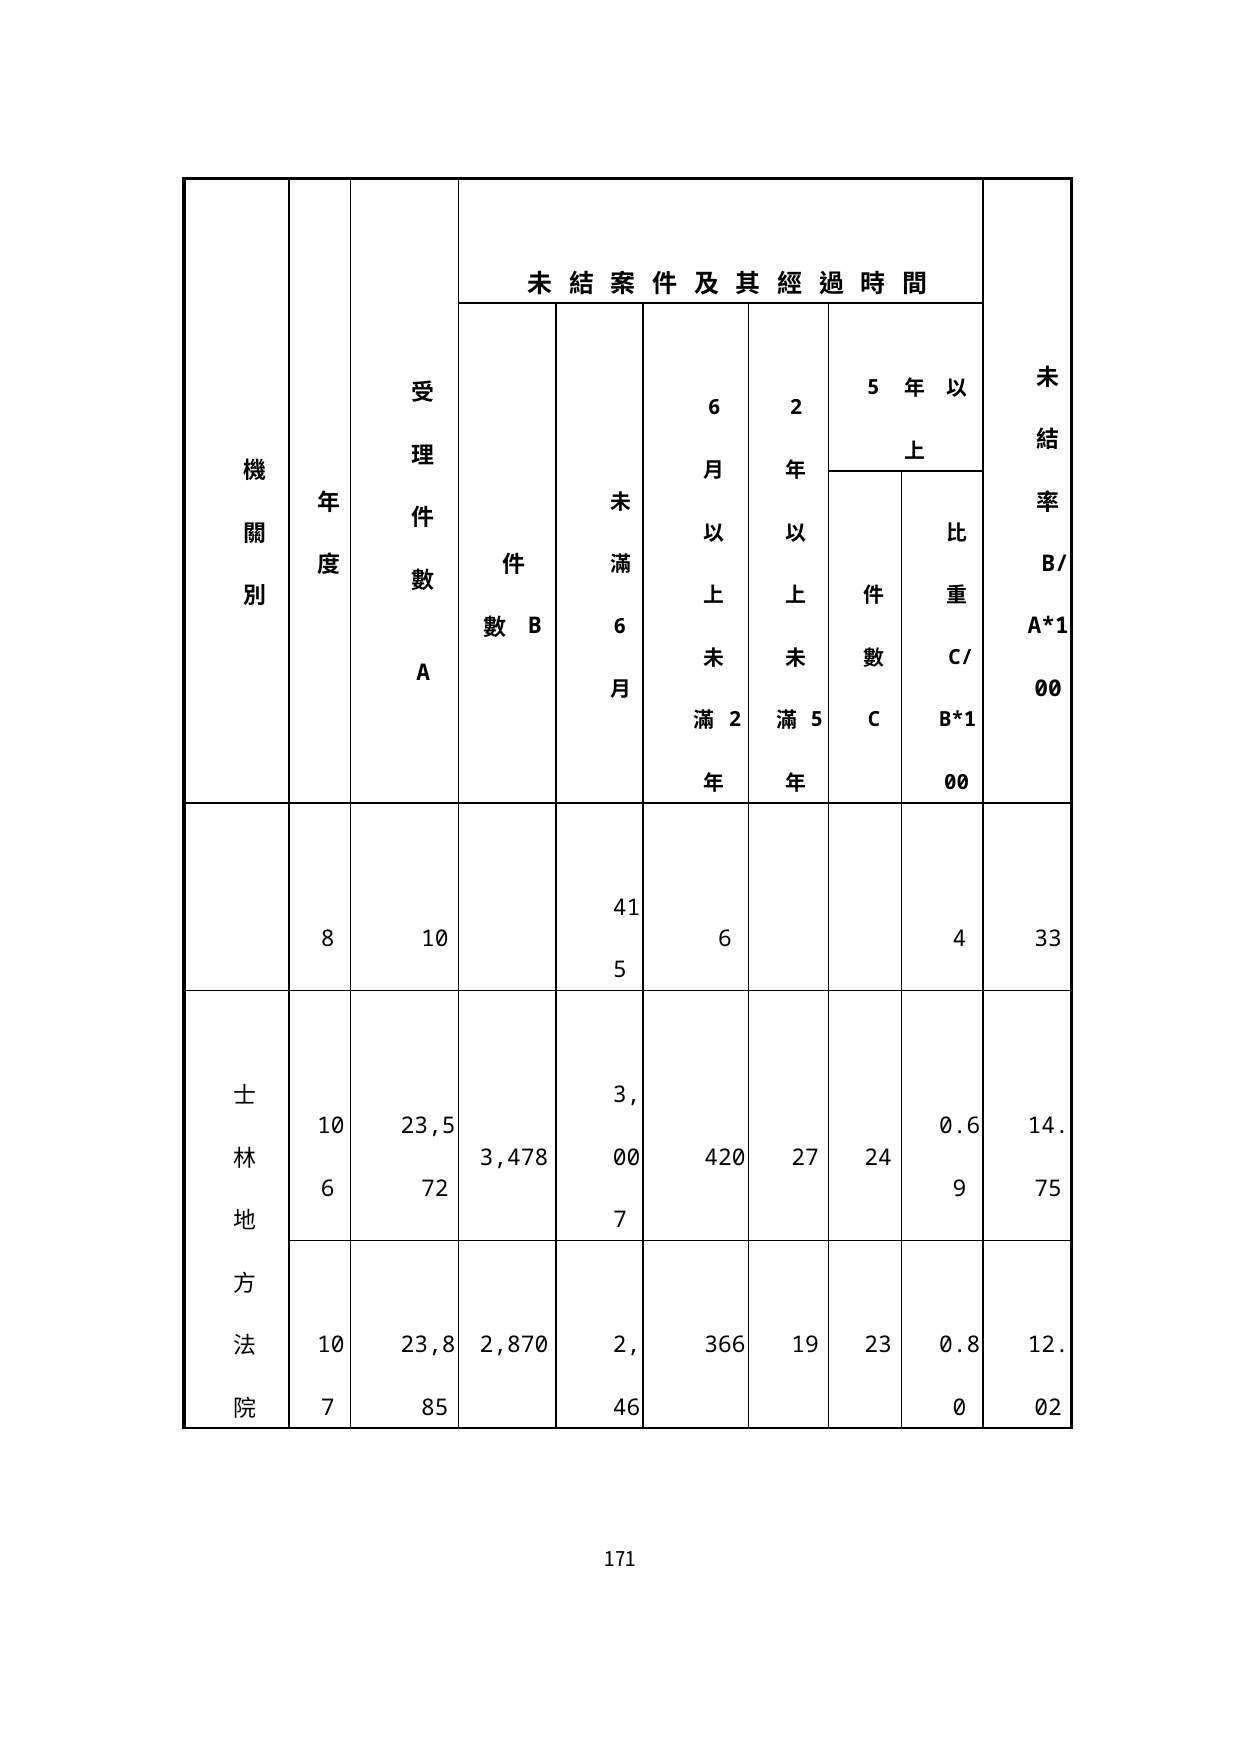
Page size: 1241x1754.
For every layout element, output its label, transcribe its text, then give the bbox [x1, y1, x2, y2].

table_cell 420 [644, 991, 748, 1240]
table_header 未結案件及其經過時間 [459, 180, 982, 302]
table_header 年 度 [290, 180, 350, 802]
table_cell 8 [290, 804, 350, 990]
table_cell 106 [290, 991, 350, 1240]
table_cell 6月以上未滿2年 [644, 304, 748, 802]
table_cell 33 [984, 804, 1070, 990]
table_cell [829, 804, 901, 990]
table_cell 24 [829, 991, 901, 1240]
table_cell 件數C [829, 472, 901, 802]
table_cell 19 [749, 1241, 828, 1427]
table_cell 0.80 [902, 1241, 982, 1427]
table_header 未結率B/A*100 [984, 180, 1070, 802]
table_cell 14.75 [984, 991, 1070, 1240]
table_cell 3,478 [459, 991, 555, 1240]
table_cell 415 [557, 804, 642, 990]
table_cell 23 [829, 1241, 901, 1427]
table_cell [459, 804, 555, 990]
table_cell 士林地方法院 [186, 991, 288, 1427]
table_cell 27 [749, 991, 828, 1240]
table_cell 366 [644, 1241, 748, 1427]
table_cell 未滿6月 [557, 304, 642, 802]
table_cell 比重C/B*100 [902, 472, 982, 802]
table_cell 107 [290, 1241, 350, 1427]
table_cell 2年以上未滿5年 [749, 304, 828, 802]
table_cell 23,885 [351, 1241, 458, 1427]
table_cell 5年以上 [829, 304, 982, 470]
table_cell 3,007 [557, 991, 642, 1240]
table_header 受理件數 A [351, 180, 458, 802]
table_header 機關別 [186, 180, 288, 802]
table_cell [186, 804, 288, 990]
table_cell 件數B [459, 304, 555, 802]
table_cell 2,870 [459, 1241, 555, 1427]
table_cell 10 [351, 804, 458, 990]
table_cell 6 [644, 804, 748, 990]
table_cell 4 [902, 804, 982, 990]
table_cell 12.02 [984, 1241, 1070, 1427]
table_cell 2,46 [557, 1241, 642, 1427]
table_cell 0.69 [902, 991, 982, 1240]
table_cell [749, 804, 828, 990]
table_cell 23,572 [351, 991, 458, 1240]
